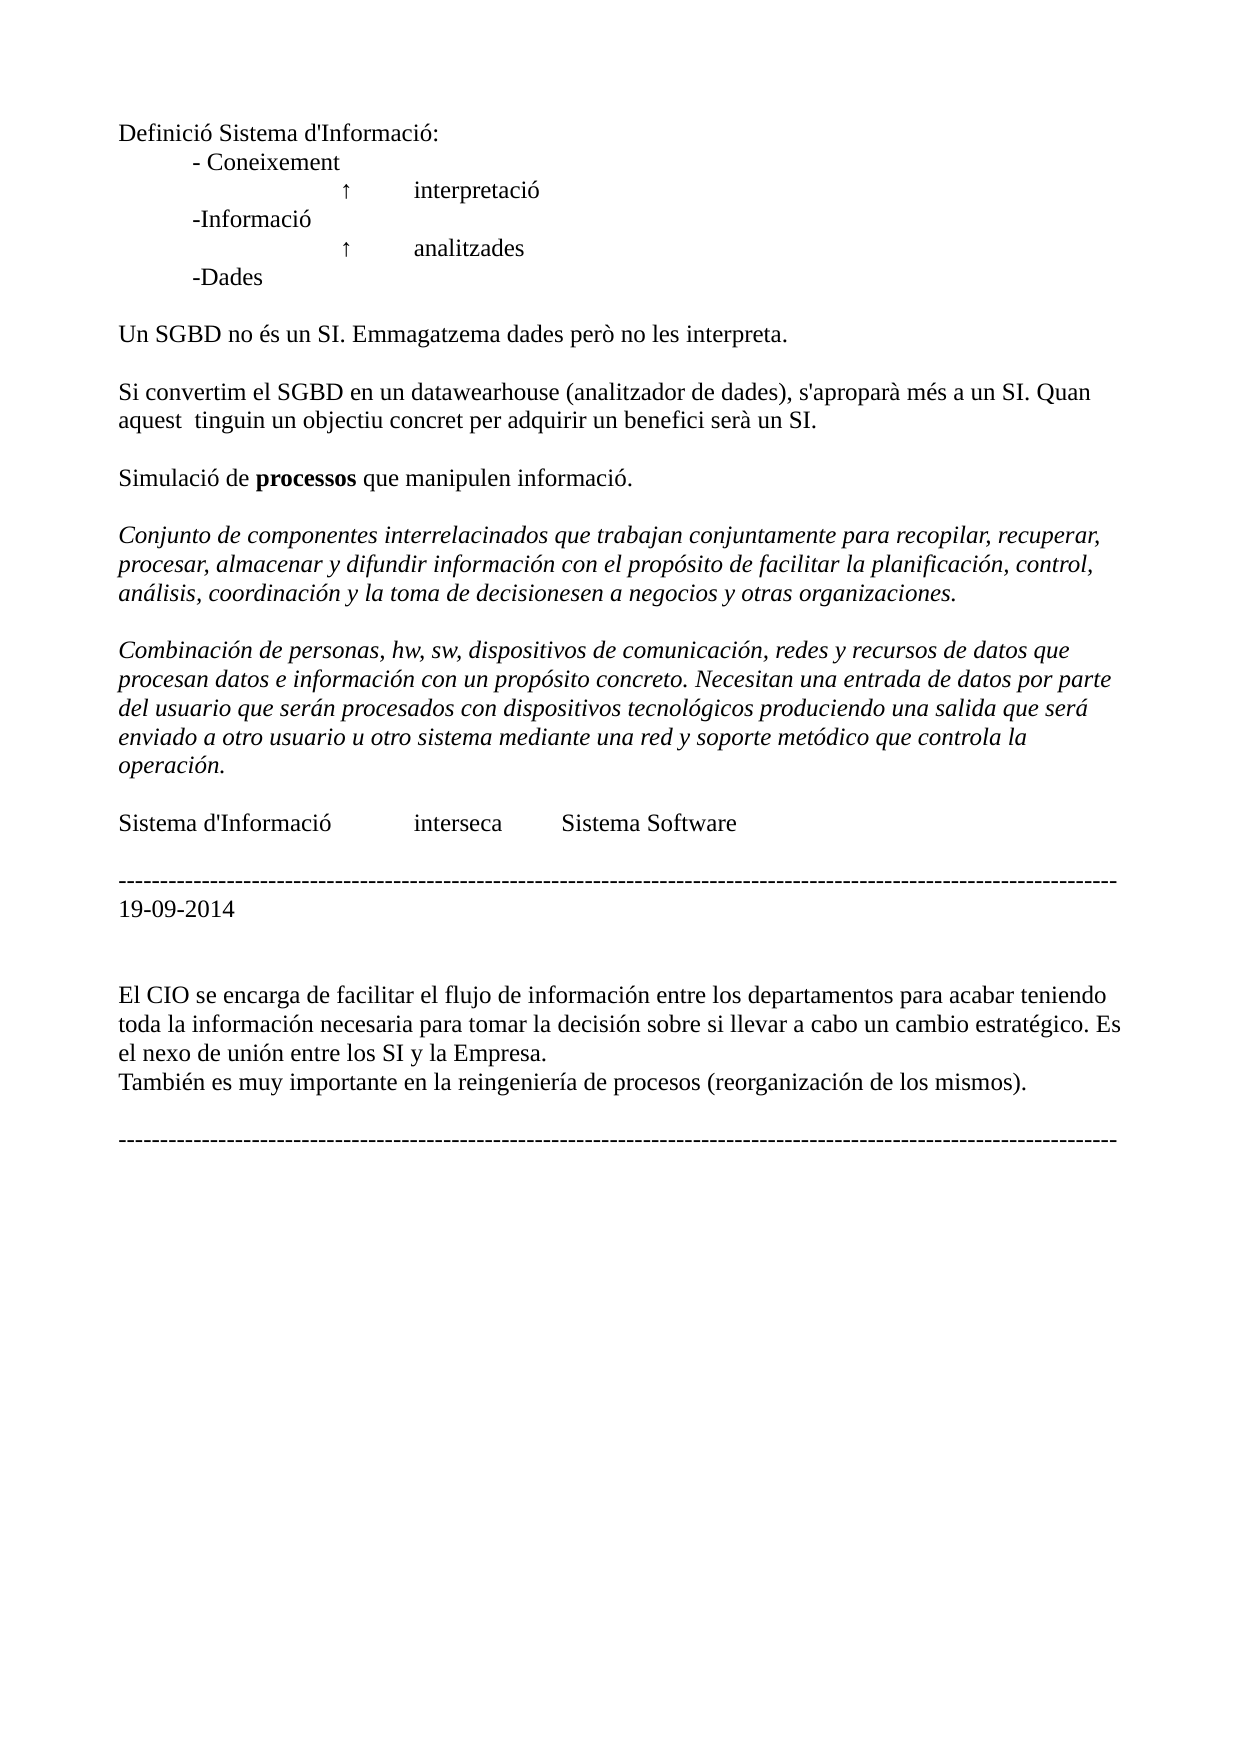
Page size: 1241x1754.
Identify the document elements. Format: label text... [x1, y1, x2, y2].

text También es muy importante en la reingeniería de procesos (reorganización de los mismos). [118, 1067, 1122, 1096]
text Un SGBD no és un SI. Emmagatzema dades però no les interpreta. [118, 319, 1122, 348]
text Sistema d'Informació interseca Sistema Software [118, 808, 1122, 837]
text -Informació [118, 204, 1122, 233]
text ------------------------------------------------------------------------------------------------------------------------ [118, 866, 1122, 894]
text ------------------------------------------------------------------------------------------------------------------------ [118, 1124, 1122, 1153]
text ↑ interpretació [118, 176, 1122, 204]
text - Coneixement [118, 147, 1122, 176]
text Combinación de personas, hw, sw, dispositivos de comunicación, redes y recursos de datos que procesan datos e información con un propósito concreto. Necesitan una entrada de datos por parte del usuario que serán procesados con dispositivos tecnológicos produciendo una salida que será enviado a otro usuario u otro sistema mediante una red y soporte metódico que controla la operación. [118, 636, 1122, 779]
text -Dades [118, 262, 1122, 291]
text Definició Sistema d'Informació: [118, 118, 1122, 147]
text Conjunto de componentes interrelacinados que trabajan conjuntamente para recopilar, recuperar, procesar, almacenar y difundir información con el propósito de facilitar la planificación, control, análisis, coordinación y la toma de decisionesen a negocios y otras organizaciones. [118, 521, 1122, 607]
text El CIO se encarga de facilitar el flujo de información entre los departamentos para acabar teniendo toda la información necesaria para tomar la decisión sobre si llevar a cabo un cambio estratégico. Es el nexo de unión entre los SI y la Empresa. [118, 981, 1122, 1067]
text Simulació de processos que manipulen informació. [118, 463, 1122, 492]
text ↑ analitzades [118, 233, 1122, 262]
text Si convertim el SGBD en un datawearhouse (analitzador de dades), s'aproparà més a un SI. Quan aquest tinguin un objectiu concret per adquirir un benefici serà un SI. [118, 377, 1122, 434]
text 19-09-2014 [118, 894, 1122, 923]
